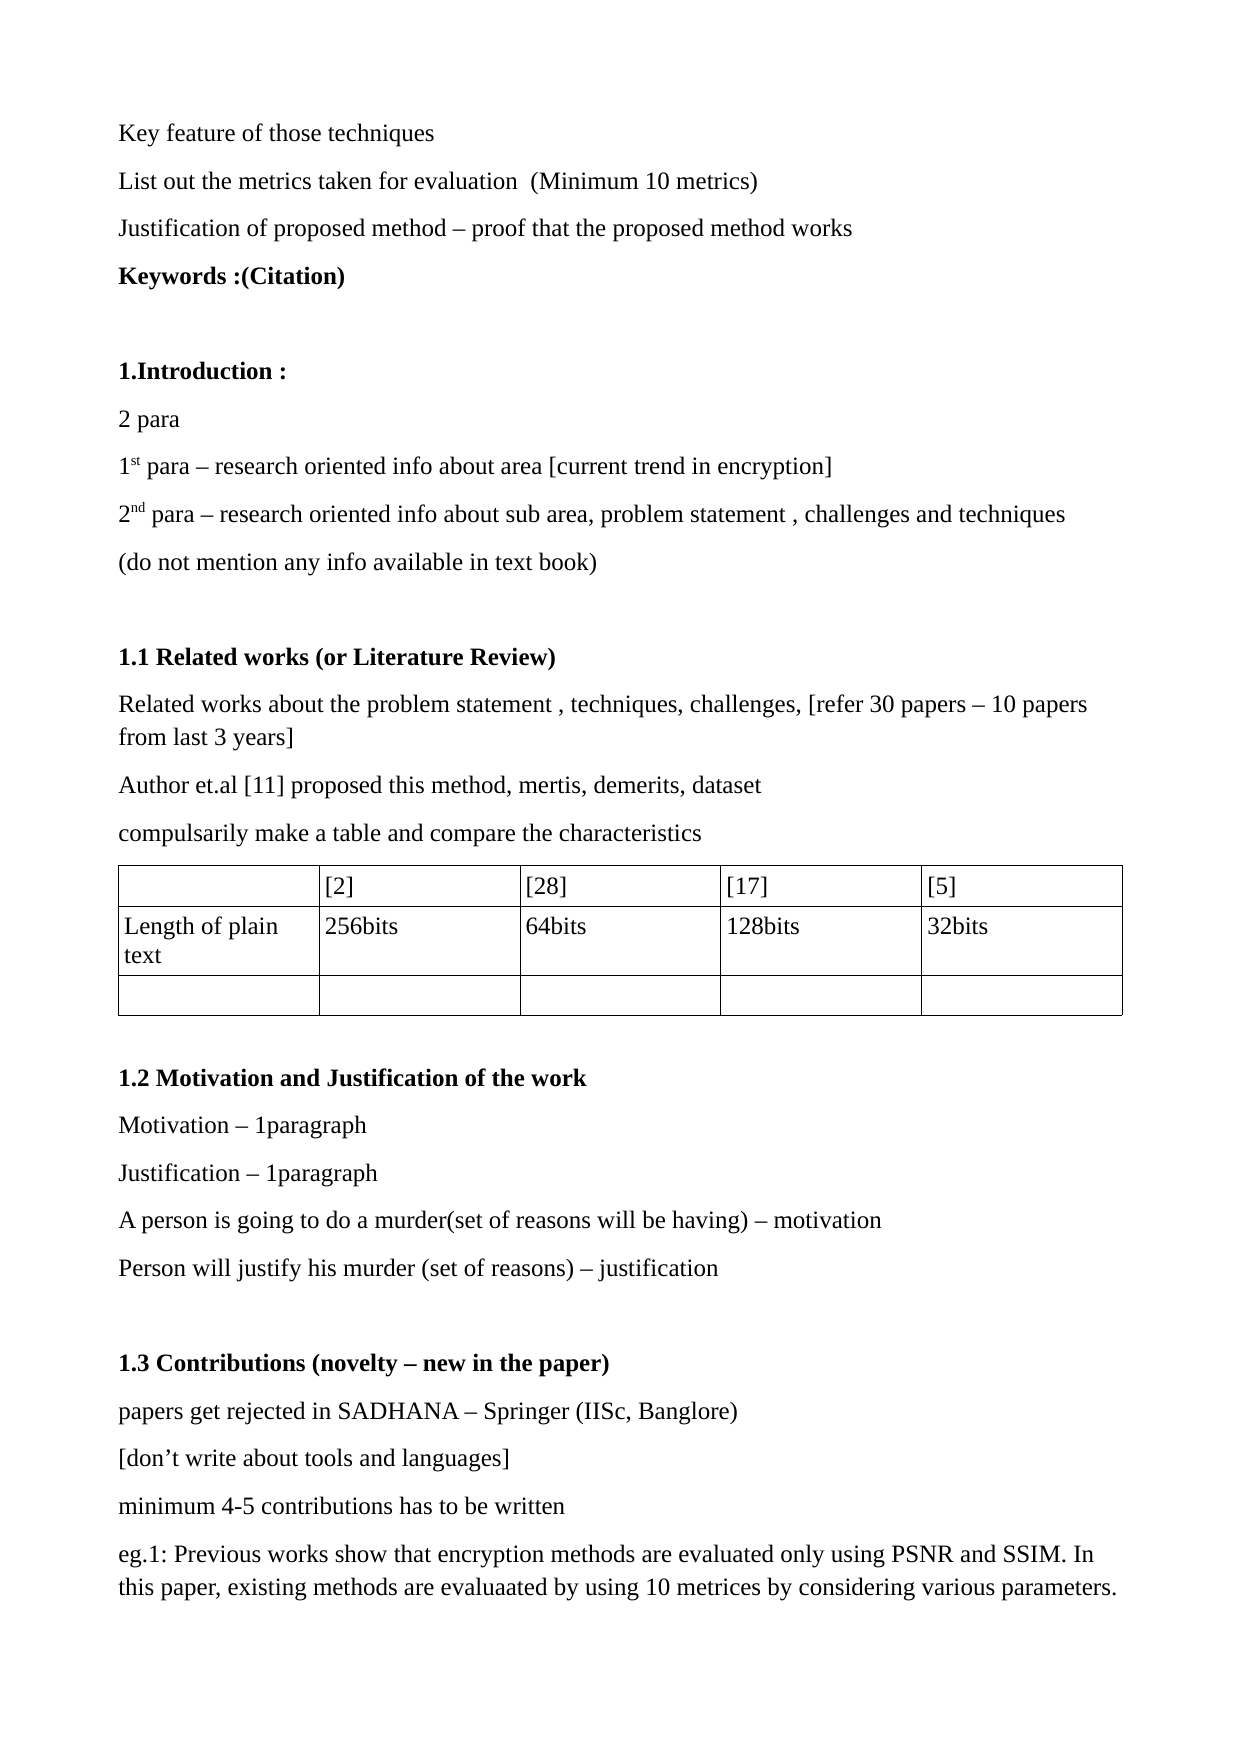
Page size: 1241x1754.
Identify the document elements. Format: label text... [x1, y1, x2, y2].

table_header [17] [721, 866, 921, 906]
text 1st para – research oriented info about area [current trend in encryption] [118, 451, 1122, 480]
text 1.2 Motivation and Justification of the work [118, 1063, 1122, 1091]
text Person will justify his murder (set of reasons) – justification [118, 1253, 1122, 1282]
table_cell Length of plain text [119, 907, 319, 974]
table_cell 128bits [721, 907, 921, 974]
text Key feature of those techniques [118, 118, 1122, 147]
text Keywords :(Citation) [118, 261, 1122, 290]
text 1.3 Contributions (novelty – new in the paper) [118, 1348, 1122, 1377]
text 2 para [118, 404, 1122, 432]
text Motivation – 1paragraph [118, 1110, 1122, 1139]
text 2nd para – research oriented info about sub area, problem statement , challenges and techniques [118, 499, 1122, 528]
text (do not mention any info available in text book) [118, 547, 1122, 575]
table_cell [521, 976, 720, 1015]
text minimum 4-5 contributions has to be written [118, 1491, 1122, 1520]
text A person is going to do a murder(set of reasons will be having) – motivation [118, 1205, 1122, 1234]
text compulsarily make a table and compare the characteristics [118, 818, 1122, 846]
text 1.Introduction : [118, 356, 1122, 385]
text 1.1 Related works (or Literature Review) [118, 642, 1122, 671]
table_cell 256bits [320, 907, 520, 974]
table_cell 32bits [922, 907, 1122, 974]
table_cell [119, 976, 319, 1015]
text List out the metrics taken for evaluation (Minimum 10 metrics) [118, 166, 1122, 194]
table_header [119, 866, 319, 906]
table_header [28] [521, 866, 720, 906]
text papers get rejected in SADHANA – Springer (IISc, Banglore) [118, 1396, 1122, 1424]
table_cell [320, 976, 520, 1015]
text eg.1: Previous works show that encryption methods are evaluated only using PSNR and SSIM. In this paper, existing methods are evaluaated by using 10 metrices by considering various parameters. [118, 1539, 1122, 1600]
text Justification of proposed method – proof that the proposed method works [118, 213, 1122, 242]
text Author et.al [11] proposed this method, mertis, demerits, dataset [118, 770, 1122, 799]
table_header [5] [922, 866, 1122, 906]
text Related works about the problem statement , techniques, challenges, [refer 30 papers – 10 papers from last 3 years] [118, 689, 1122, 751]
table_cell 64bits [521, 907, 720, 974]
text [don’t write about tools and languages] [118, 1443, 1122, 1472]
table_header [2] [320, 866, 520, 906]
table_cell [721, 976, 921, 1015]
text Justification – 1paragraph [118, 1158, 1122, 1187]
table_cell [922, 976, 1122, 1015]
